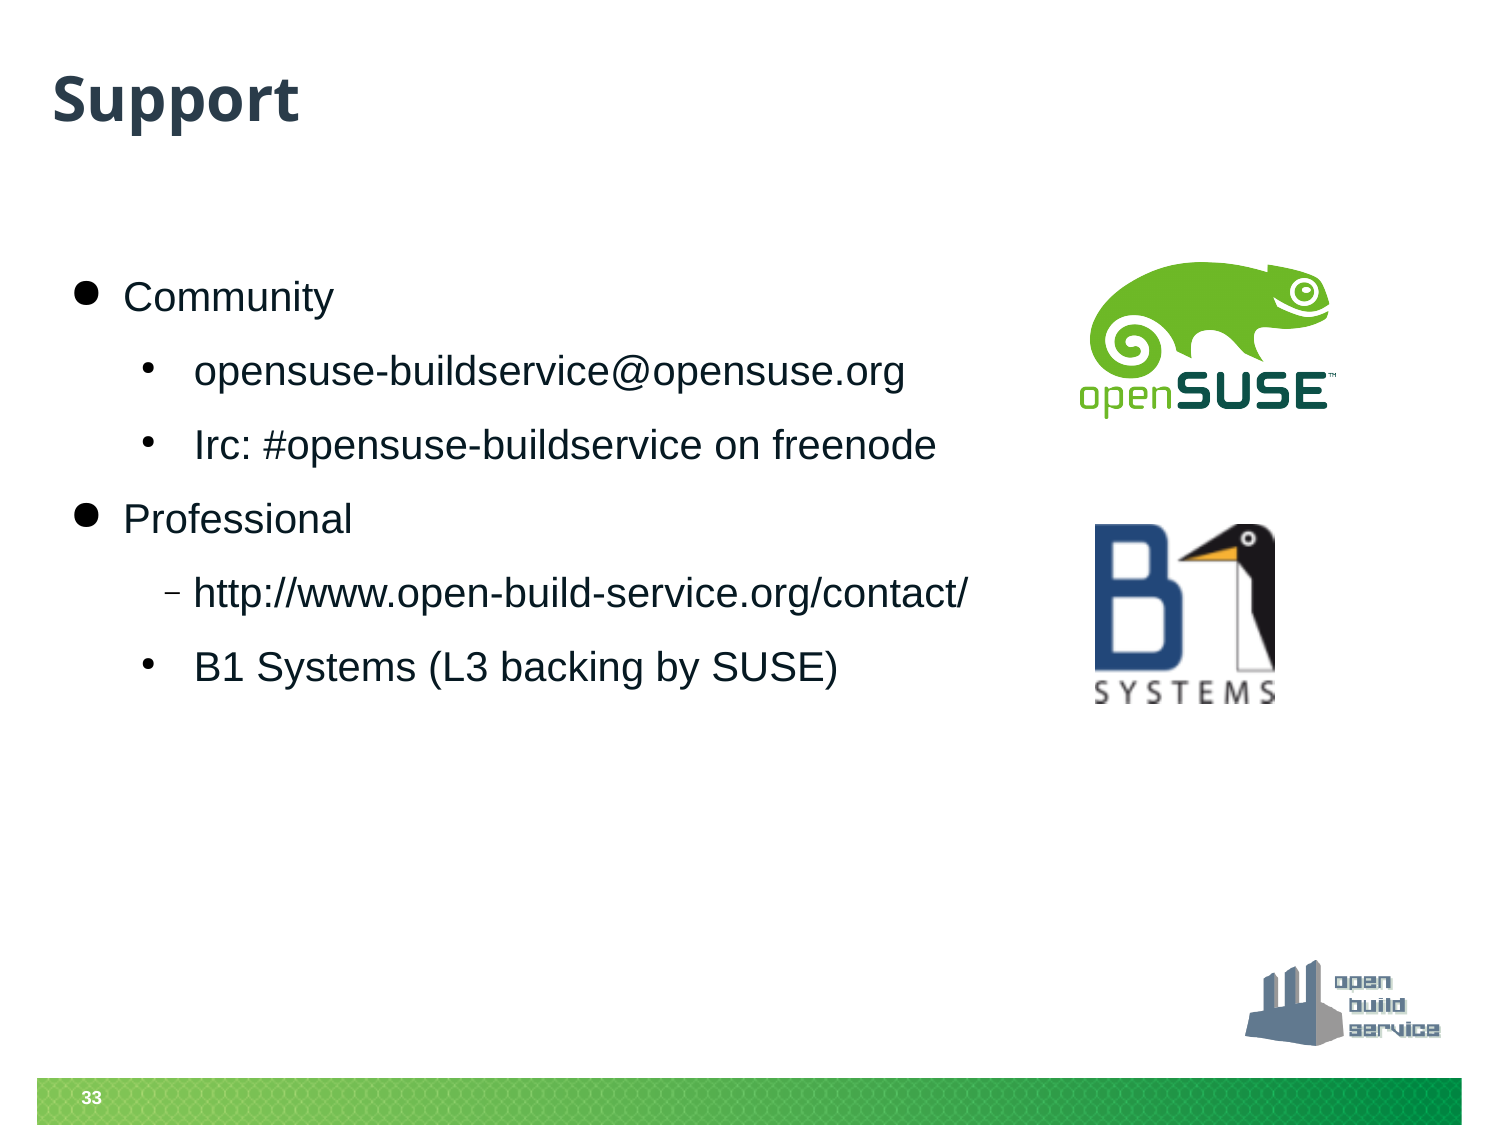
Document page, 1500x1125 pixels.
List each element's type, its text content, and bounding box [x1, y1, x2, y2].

picture [1095, 524, 1275, 705]
picture [1080, 262, 1336, 419]
picture [37, 1078, 1462, 1125]
title Support [37, 51, 1388, 209]
picture [1245, 960, 1441, 1046]
list Community opensuse-buildservice@opensuse.org Irc: #opensuse-buildservice on freenode Professional http://www.open-build-service.org/contact/ B1 Systems (L3 backing by SUSE) [37, 262, 1388, 1005]
